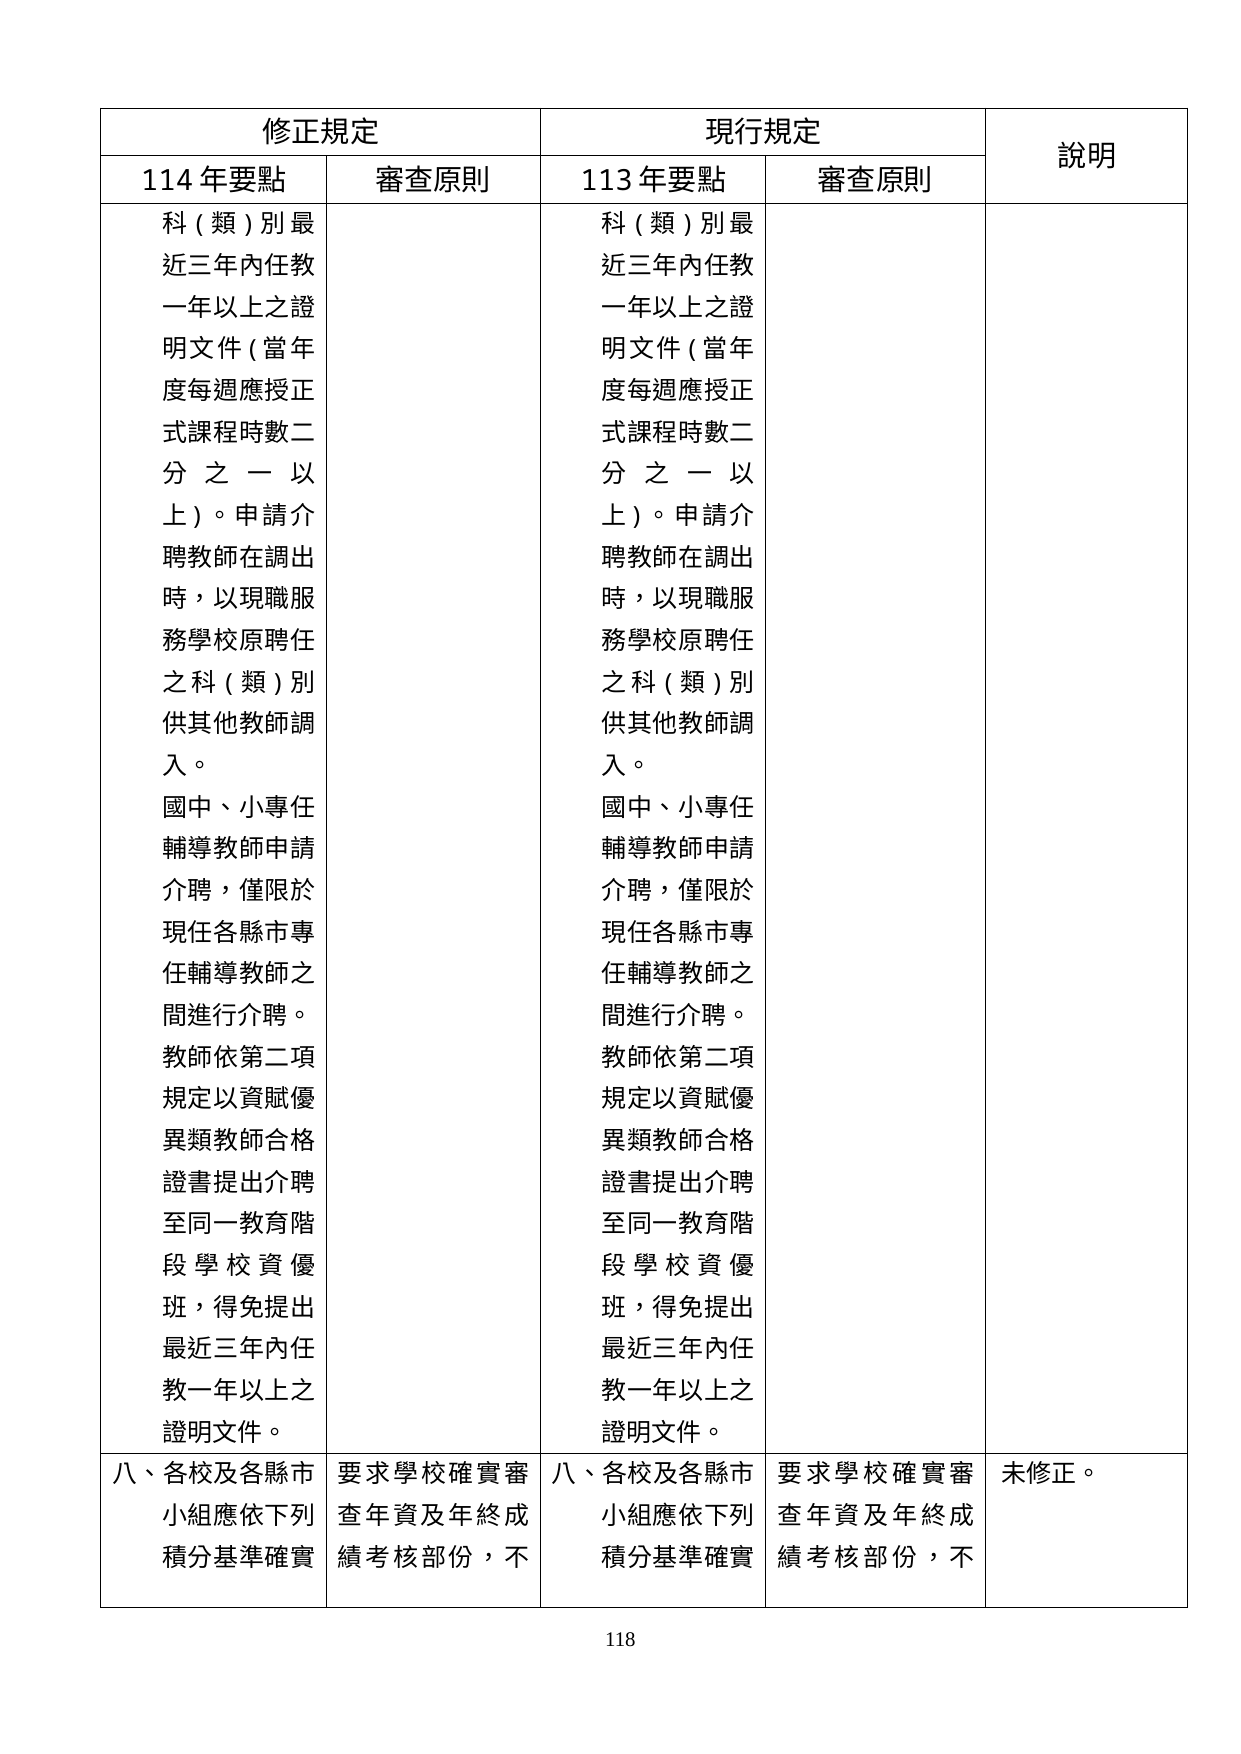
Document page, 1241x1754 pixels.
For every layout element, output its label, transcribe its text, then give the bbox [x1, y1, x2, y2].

table_cell 113年要點 [541, 156, 765, 203]
table_cell 未修正。 [986, 1454, 1187, 1607]
table_header 說明 [986, 109, 1187, 203]
table_cell 科(類)別最近三年內任教一年以上之證明文件(當年度每週應授正式課程時數二分之一以上)。申請介聘教師在調出時，以現職服務學校原聘任之科(類)別供其他教師調入。 國中、小專任輔導教師申請介聘，僅限於現任各縣市專任輔導教師之間進行介聘。 教師依第二項規定以資賦優異類教師合格證書提出介聘至同一教育階段學校資優班，得免提出最近三年內任教一年以上之證明文件。 [101, 204, 326, 1453]
table_header 現行規定 [541, 109, 985, 155]
table_cell 科(類)別最近三年內任教一年以上之證明文件(當年度每週應授正式課程時數二分之一以上)。申請介聘教師在調出時，以現職服務學校原聘任之科(類)別供其他教師調入。 國中、小專任輔導教師申請介聘，僅限於現任各縣市專任輔導教師之間進行介聘。 教師依第二項規定以資賦優異類教師合格證書提出介聘至同一教育階段學校資優班，得免提出最近三年內任教一年以上之證明文件。 [541, 204, 765, 1453]
table_cell [327, 204, 540, 1453]
table_cell 審查原則 [766, 156, 985, 203]
table_cell 114年要點 [101, 156, 326, 203]
table_cell 八、各校及各縣市小組應依下列積分基準確實 [101, 1454, 326, 1607]
table_cell 審查原則 [327, 156, 540, 203]
table_cell 要求學校確實審查年資及年終成績考核部份，不 [327, 1454, 540, 1607]
table_header 修正規定 [101, 109, 540, 155]
table_cell [986, 204, 1187, 1453]
table_cell [766, 204, 985, 1453]
table_cell 要求學校確實審查年資及年終成績考核部份，不 [766, 1454, 985, 1607]
table_cell 八、各校及各縣市小組應依下列積分基準確實 [541, 1454, 765, 1607]
